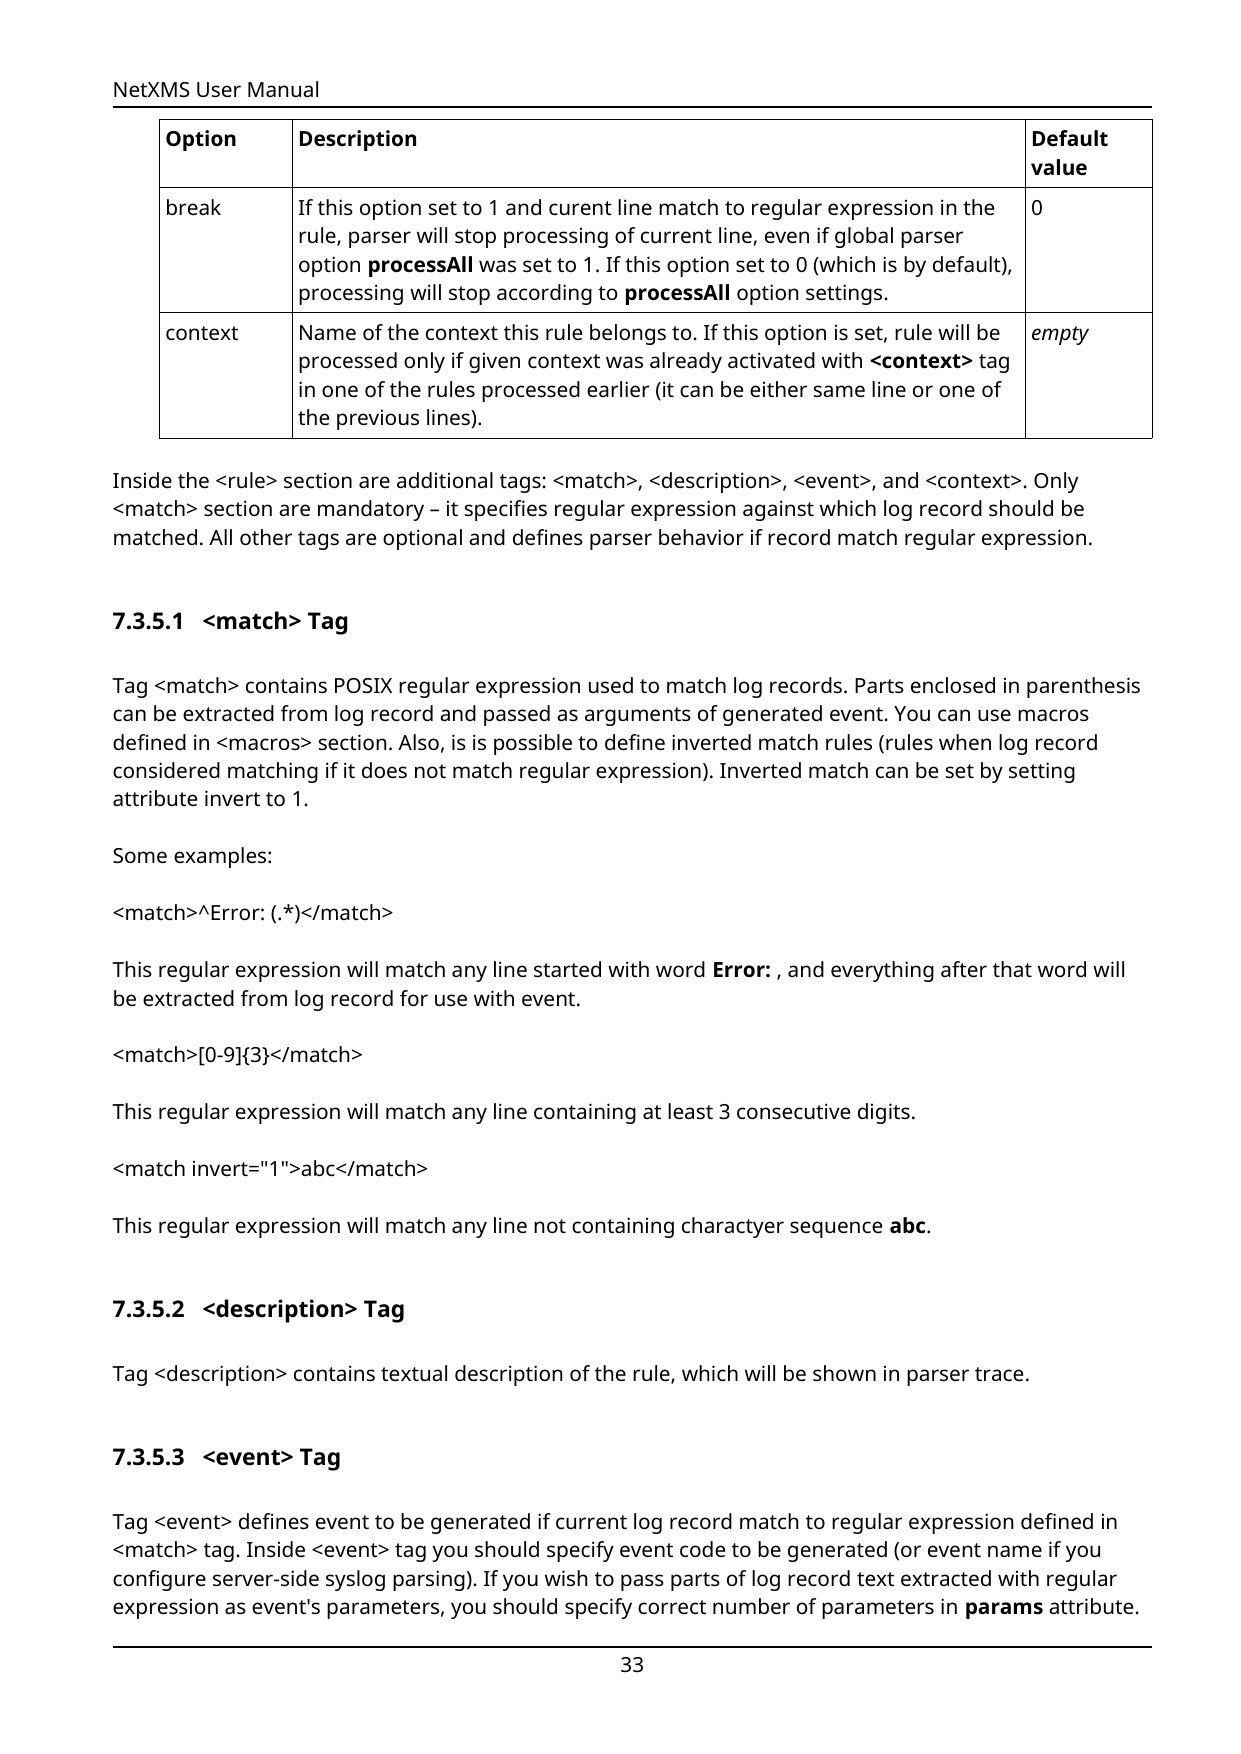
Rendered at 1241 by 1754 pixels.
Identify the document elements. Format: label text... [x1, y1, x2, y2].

table_cell Name of the context this rule belongs to. If this option is set, rule will be processed only if given context was already activated with <context> tag in one of the rules processed earlier (it can be either same line or one of the previous lines). [293, 313, 1025, 438]
table_cell If this option set to 1 and curent line match to regular expression in the rule, parser will stop processing of current line, even if global parser option processAll was set to 1. If this option set to 0 (which is by default), processing will stop according to processAll option settings. [293, 188, 1025, 312]
table_header Option [160, 120, 292, 187]
text This regular expression will match any line started with word Error: , and everything after that word will be extracted from log record for use with event. [112, 955, 1152, 1012]
text <match>[0-9]{3}</match> [112, 1041, 1152, 1069]
subtitle <event> Tag [112, 1441, 1152, 1472]
text Tag <event> defines event to be generated if current log record match to regular expression defined in <match> tag. Inside <event> tag you should specify event code to be generated (or event name if you configure server-side syslog parsing). If you wish to pass parts of log record text extracted with regular expression as event's parameters, you should specify correct number of parameters in params attribute. [112, 1507, 1152, 1621]
text Inside the <rule> section are additional tags: <match>, <description>, <event>, and <context>. Only <match> section are mandatory – it specifies regular expression against which log record should be matched. All other tags are optional and defines parser behavior if record match regular expression. [112, 466, 1152, 551]
text Tag <match> contains POSIX regular expression used to match log records. Parts enclosed in parenthesis can be extracted from log record and passed as arguments of generated event. You can use macros defined in <macros> section. Also, is is possible to define inverted match rules (rules when log record considered matching if it does not match regular expression). Inverted match can be set by setting attribute invert to 1. [112, 671, 1152, 813]
text <match>^Error: (.*)</match> [112, 898, 1152, 927]
table_cell empty [1026, 313, 1152, 438]
text This regular expression will match any line containing at least 3 consecutive digits. [112, 1097, 1152, 1126]
table_cell break [160, 188, 292, 312]
subtitle <match> Tag [112, 605, 1152, 636]
subtitle <description> Tag [112, 1293, 1152, 1324]
table_header Default value [1026, 120, 1152, 187]
text Tag <description> contains textual description of the rule, which will be shown in parser trace. [112, 1359, 1152, 1387]
table_header Description [293, 120, 1025, 187]
table_cell context [160, 313, 292, 438]
text This regular expression will match any line not containing charactyer sequence abc. [112, 1211, 1152, 1239]
text <match invert="1">abc</match> [112, 1154, 1152, 1183]
table_cell 0 [1026, 188, 1152, 312]
text Some examples: [112, 841, 1152, 870]
